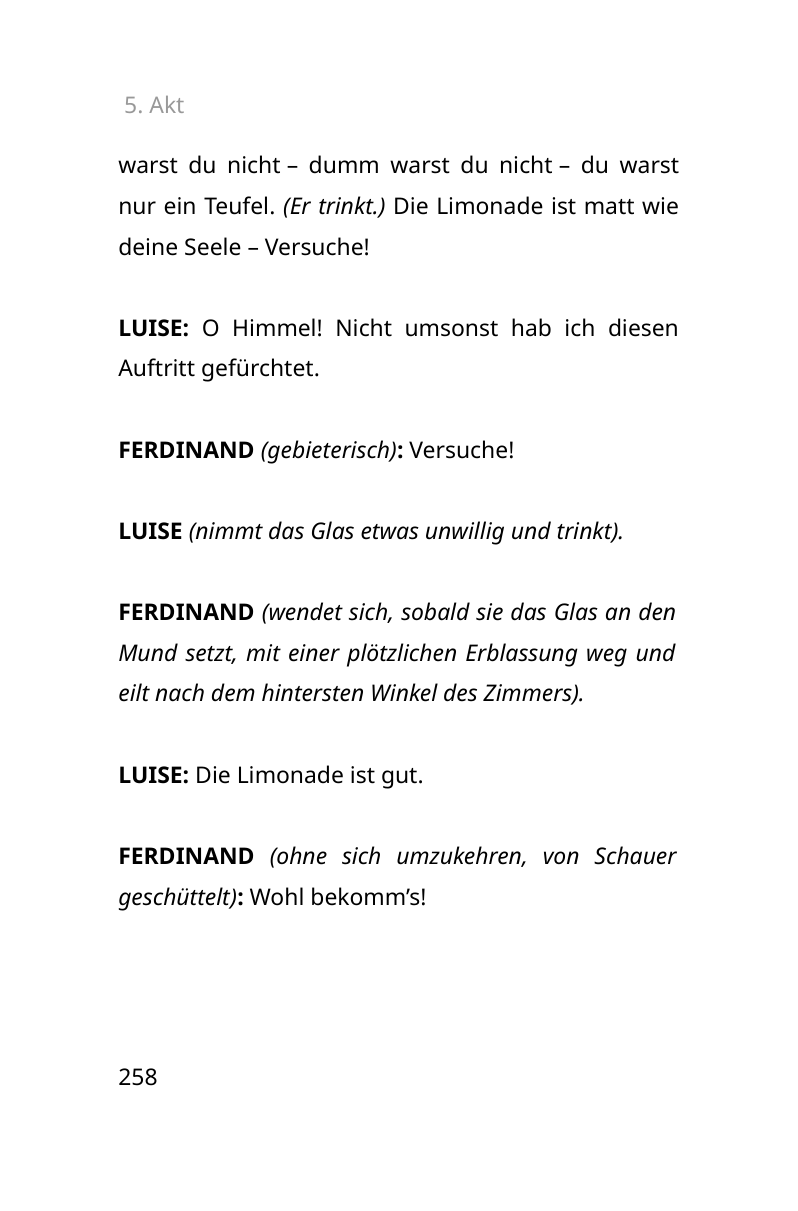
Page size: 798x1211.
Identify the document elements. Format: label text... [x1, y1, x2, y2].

text FERDINAND (ohne sich umzukehren, von Schauer geschüttelt): Wohl bekomm’s! [118, 811, 679, 912]
text warst du nicht – dumm warst du nicht – du warst nur ein Teufel. (Er trinkt.) Die Limonade ist matt wie deine Seele – Versuche! [118, 149, 679, 262]
text FERDINAND (wendet sich, sobald sie das Glas an den Mund setzt, mit einer plötzlichen Erblassung weg und eilt nach dem hintersten Winkel des Zimmers). [118, 567, 679, 709]
text FERDINAND (gebieterisch): Versuche! [118, 405, 679, 465]
text LUISE: O Himmel! Nicht umsonst hab ich diesen Auftritt gefürchtet. [118, 283, 679, 384]
text LUISE (nimmt das Glas etwas unwillig und trinkt). [118, 486, 679, 546]
text LUISE: Die Limonade ist gut. [118, 730, 679, 790]
